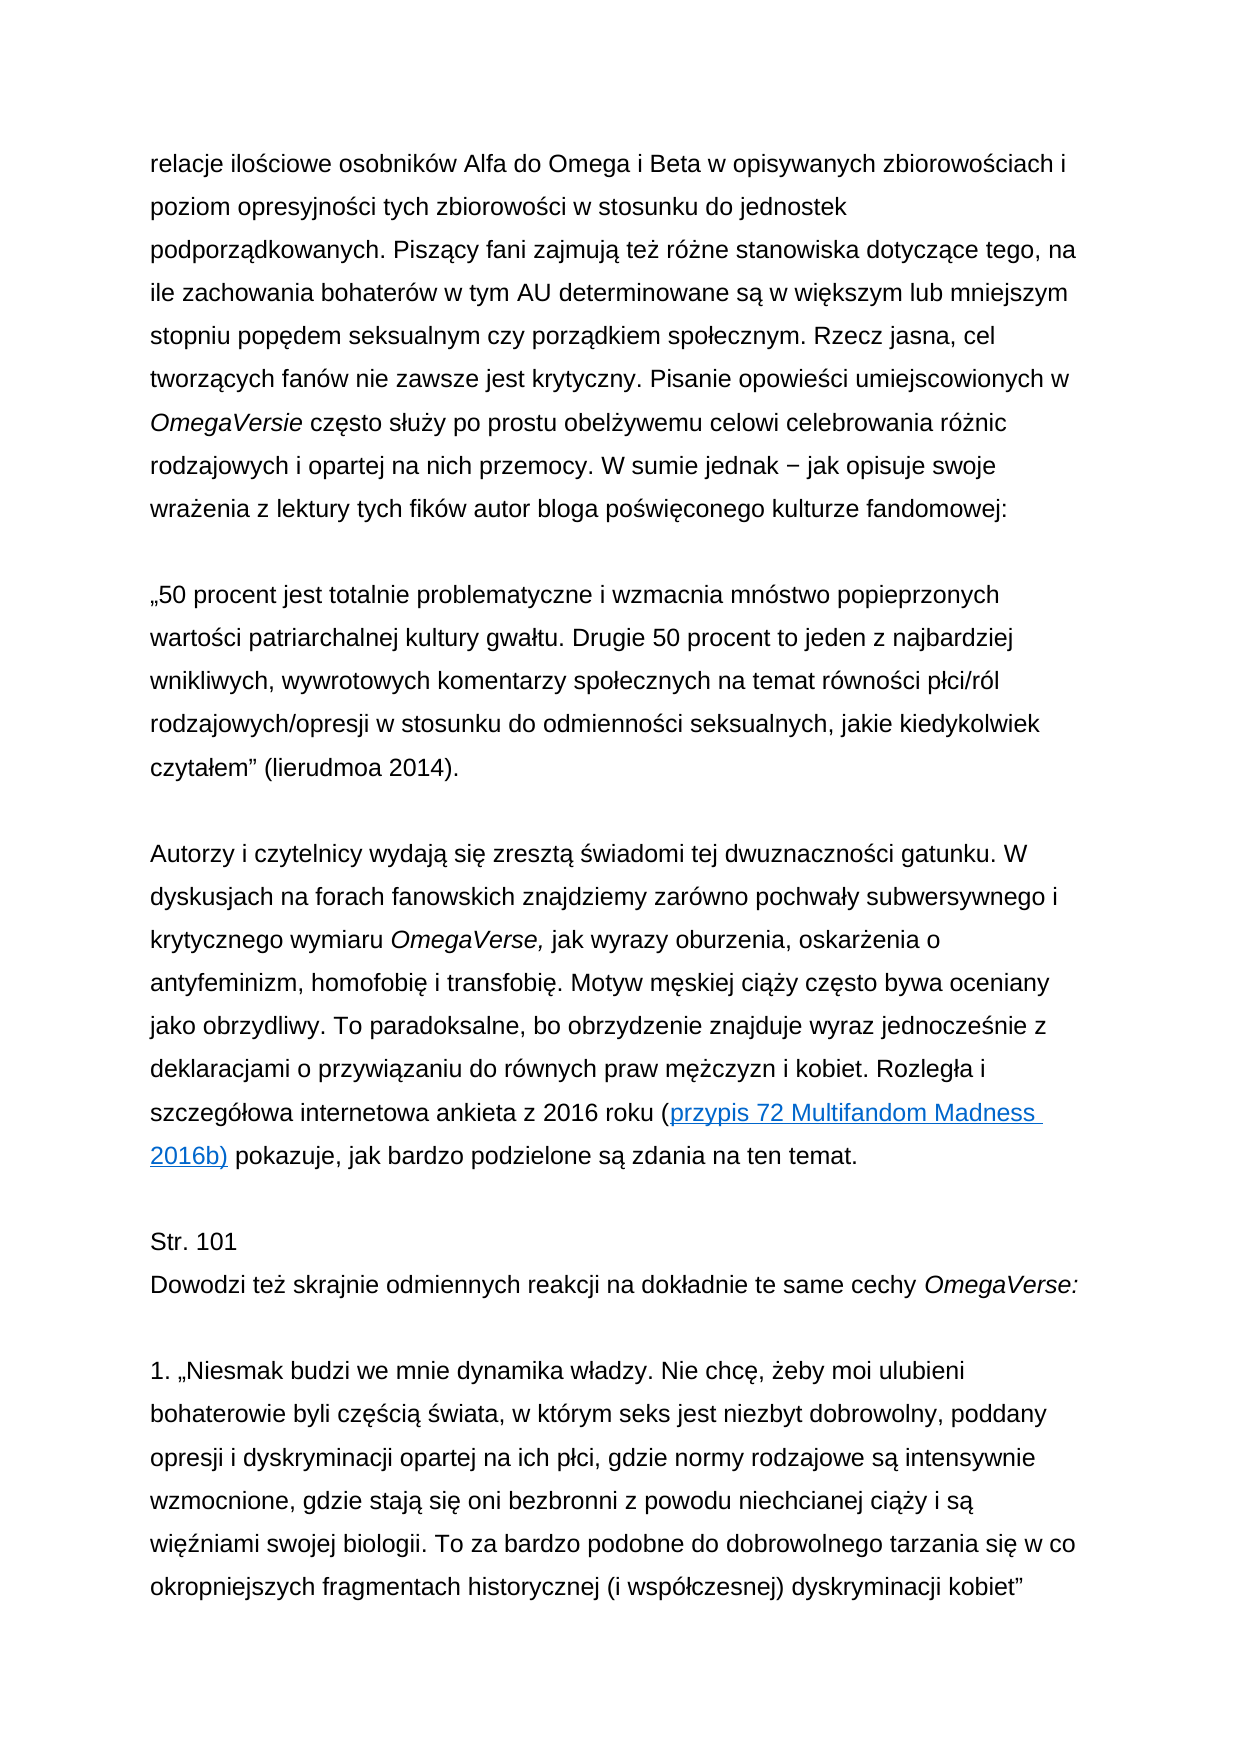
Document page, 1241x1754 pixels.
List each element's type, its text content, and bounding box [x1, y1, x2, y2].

text Autorzy i czytelnicy wydają się zresztą świadomi tej dwuznaczności gatunku. W dyskusjach na forach fanowskich znajdziemy zarówno pochwały subwersywnego i krytycznego wymiaru OmegaVerse, jak wyrazy oburzenia, oskarżenia o antyfeminizm, homofobię i transfobię. Motyw męskiej ciąży często bywa oceniany jako obrzydliwy. To paradoksalne, bo obrzydzenie znajduje wyraz jednocześnie z deklaracjami o przywiązaniu do równych praw mężczyzn i kobiet. Rozległa i szczegółowa internetowa ankieta z 2016 roku (przypis 72 Multifandom Madness 2016b) pokazuje, jak bardzo podzielone są zdania na ten temat. [150, 839, 1090, 1169]
text relacje ilościowe osobników Alfa do Omega i Beta w opisywanych zbiorowościach i poziom opresyjności tych zbiorowości w stosunku do jednostek podporządkowanych. Piszący fani zajmują też różne stanowiska dotyczące tego, na ile zachowania bohaterów w tym AU determinowane są w większym lub mniejszym stopniu popędem seksualnym czy porządkiem społecznym. Rzecz jasna, cel tworzących fanów nie zawsze jest krytyczny. Pisanie opowieści umiejscowionych w OmegaVersie często służy po prostu obelżywemu celowi celebrowania różnic rodzajowych i opartej na nich przemocy. W sumie jednak − jak opisuje swoje wrażenia z lektury tych fików autor bloga poświęconego kulturze fandomowej: [150, 149, 1090, 523]
text „50 procent jest totalnie problematyczne i wzmacnia mnóstwo popieprzonych wartości patriarchalnej kultury gwałtu. Drugie 50 procent to jeden z najbardziej wnikliwych, wywrotowych komentarzy społecznych na temat równości płci/ról rodzajowych/opresji w stosunku do odmienności seksualnych, jakie kiedykolwiek czytałem” (lierudmoa 2014). [150, 580, 1090, 781]
text 1. „Niesmak budzi we mnie dynamika władzy. Nie chcę, żeby moi ulubieni bohaterowie byli częścią świata, w którym seks jest niezbyt dobrowolny, poddany opresji i dyskryminacji opartej na ich płci, gdzie normy rodzajowe są intensywnie wzmocnione, gdzie stają się oni bezbronni z powodu niechcianej ciąży i są więźniami swojej biologii. To za bardzo podobne do dobrowolnego tarzania się w co okropniejszych fragmentach historycznej (i współczesnej) dyskryminacji kobiet” [150, 1356, 1090, 1601]
text Str. 101 [150, 1227, 1090, 1256]
text Dowodzi też skrajnie odmiennych reakcji na dokładnie te same cechy OmegaVerse: [150, 1270, 1090, 1299]
